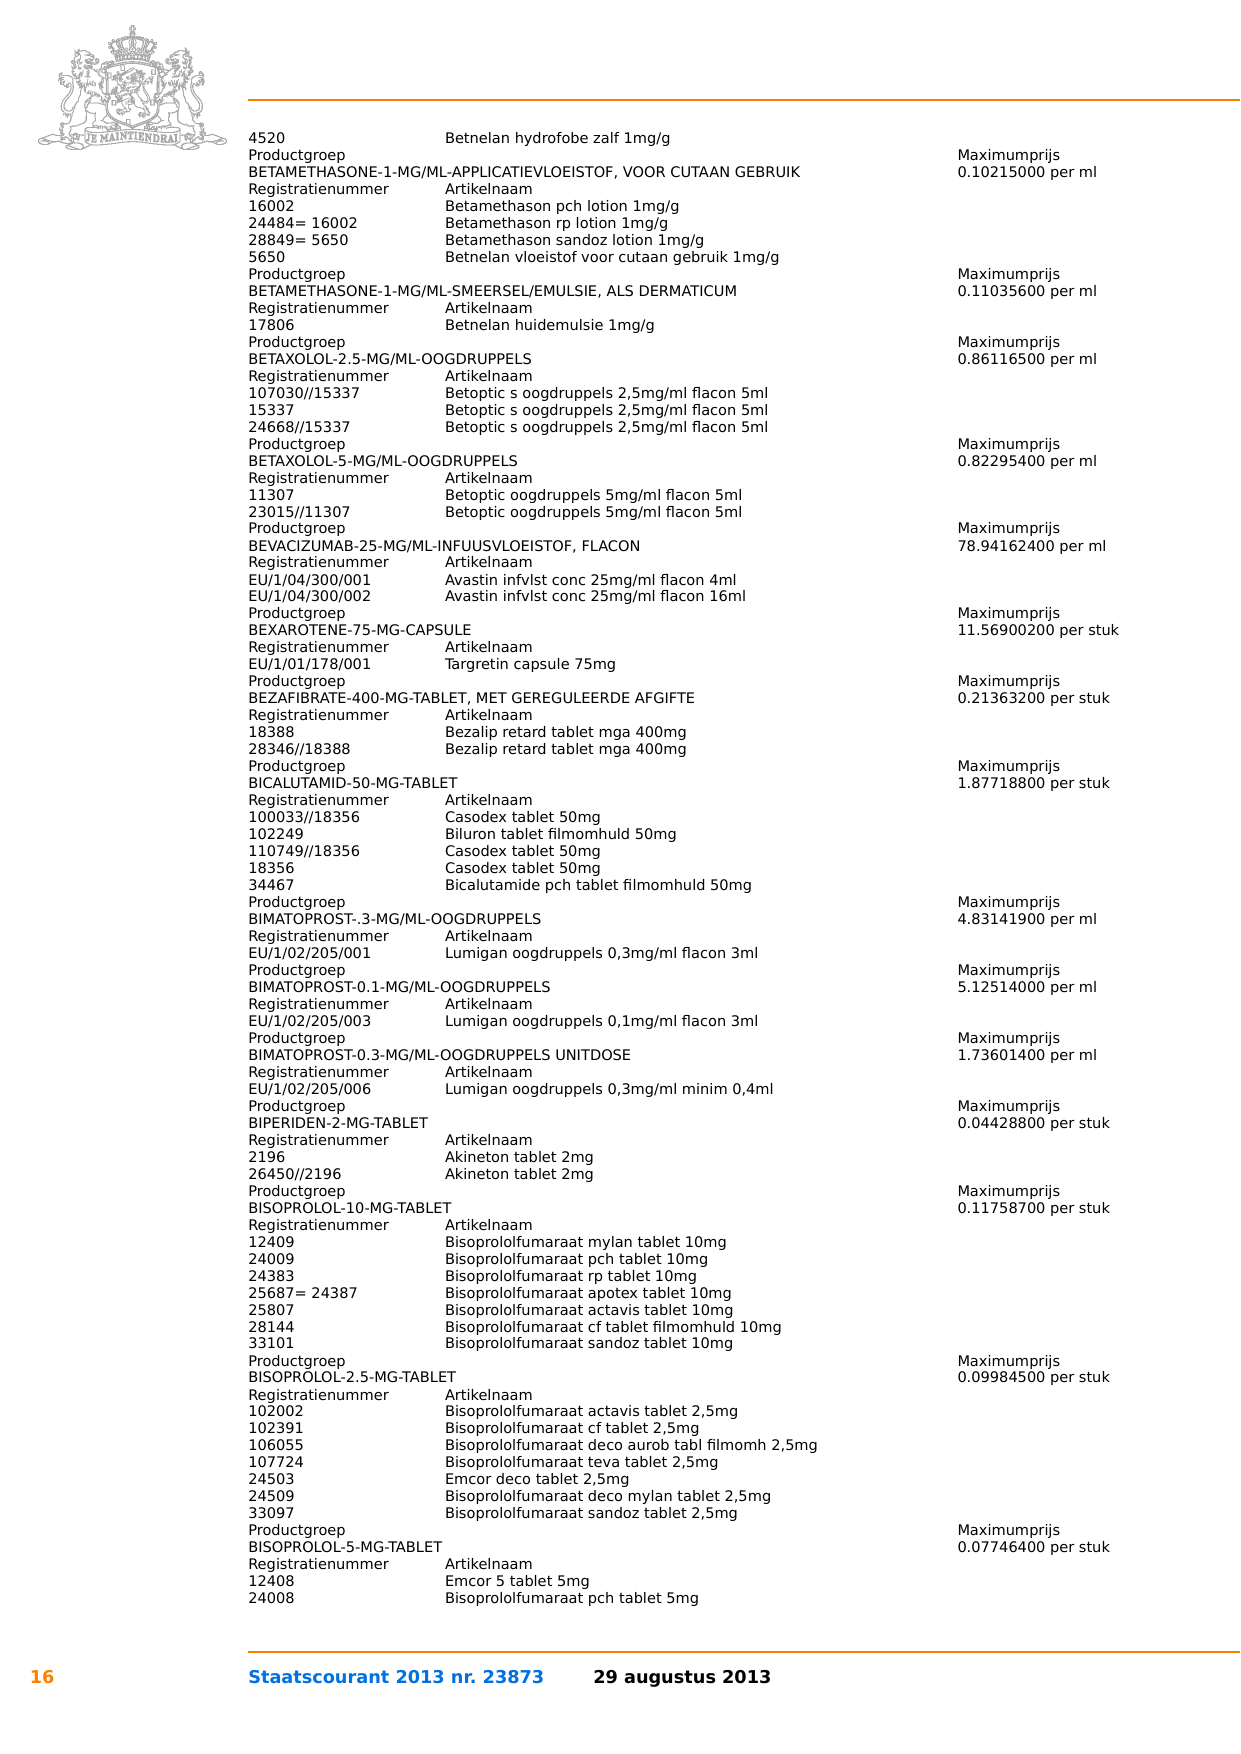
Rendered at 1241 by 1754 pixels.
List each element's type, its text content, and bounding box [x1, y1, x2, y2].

table_cell Productgroep [248, 436, 439, 452]
table_cell Betoptic oogdruppels 5mg/ml flacon 5ml [439, 504, 951, 520]
table_cell Casodex tablet 50mg [439, 809, 951, 826]
table_cell Registratienummer [248, 707, 439, 724]
table_cell Bisoprololfumaraat actavis tablet 10mg [439, 1301, 951, 1318]
table_cell [439, 436, 951, 452]
table_cell Registratienummer [248, 470, 439, 486]
table_cell BISOPROLOL-5-MG-TABLET [248, 1539, 951, 1556]
table_cell [951, 1420, 1163, 1437]
table_cell Betoptic oogdruppels 5mg/ml flacon 5ml [439, 486, 951, 503]
table_cell Artikelnaam [439, 300, 951, 317]
table_cell [951, 1013, 1163, 1030]
table_cell [951, 470, 1163, 486]
table_cell 25687= 24387 [248, 1285, 439, 1301]
table_cell [951, 1166, 1163, 1183]
table_cell Betoptic s oogdruppels 2,5mg/ml flacon 5ml [439, 402, 951, 418]
table_cell Productgroep [248, 758, 439, 775]
table_cell [951, 368, 1163, 384]
table_cell [951, 588, 1163, 605]
table_cell Bisoprololfumaraat rp tablet 10mg [439, 1268, 951, 1284]
table_cell 26450//2196 [248, 1166, 439, 1183]
table_cell Artikelnaam [439, 1132, 951, 1149]
table_cell 24503 [248, 1471, 439, 1488]
table_cell [951, 1132, 1163, 1149]
table_cell BISOPROLOL-10-MG-TABLET [248, 1200, 951, 1217]
table_cell Maximumprijs [951, 266, 1163, 283]
table_cell Artikelnaam [439, 707, 951, 724]
table_cell 0.04428800 per stuk [951, 1115, 1163, 1132]
table_cell [951, 1505, 1163, 1522]
table_cell [951, 928, 1163, 945]
table_cell [951, 792, 1163, 809]
table_cell [951, 317, 1163, 334]
table_cell [951, 198, 1163, 215]
table_cell Bicalutamide pch tablet filmomhuld 50mg [439, 877, 951, 894]
table_cell [951, 1081, 1163, 1098]
table_cell Maximumprijs [951, 1098, 1163, 1115]
table_cell [951, 1454, 1163, 1471]
table_cell Productgroep [248, 147, 439, 164]
table_cell Maximumprijs [951, 1030, 1163, 1047]
table_cell EU/1/02/205/003 [248, 1013, 439, 1030]
table_cell [951, 1471, 1163, 1488]
table_cell Registratienummer [248, 1556, 439, 1573]
table_cell Productgroep [248, 1353, 439, 1369]
table_cell 24009 [248, 1251, 439, 1267]
table_cell Artikelnaam [439, 554, 951, 571]
table_cell EU/1/02/205/006 [248, 1081, 439, 1098]
table_cell Registratienummer [248, 1132, 439, 1149]
table_cell Maximumprijs [951, 1522, 1163, 1539]
table_cell 2196 [248, 1149, 439, 1166]
table_cell Akineton tablet 2mg [439, 1149, 951, 1166]
table_cell 24008 [248, 1590, 439, 1607]
table_cell Bisoprololfumaraat sandoz tablet 10mg [439, 1335, 951, 1352]
table_cell EU/1/01/178/001 [248, 656, 439, 673]
table_cell 1.73601400 per ml [951, 1047, 1163, 1064]
table_cell Registratienummer [248, 368, 439, 384]
table_cell [951, 639, 1163, 656]
table_cell EU/1/02/205/001 [248, 945, 439, 962]
table_cell BIMATOPROST-0.3-MG/ML-OOGDRUPPELS UNITDOSE [248, 1047, 951, 1064]
table_cell Productgroep [248, 605, 439, 622]
table_cell Productgroep [248, 962, 439, 979]
table_cell Productgroep [248, 1522, 439, 1539]
table_cell [439, 758, 951, 775]
table_cell Lumigan oogdruppels 0,1mg/ml flacon 3ml [439, 1013, 951, 1030]
table_cell 12408 [248, 1573, 439, 1590]
table_cell Artikelnaam [439, 996, 951, 1013]
table_cell BISOPROLOL-2.5-MG-TABLET [248, 1369, 951, 1386]
table_cell 33097 [248, 1505, 439, 1522]
table_cell 24383 [248, 1268, 439, 1284]
table_cell 0.09984500 per stuk [951, 1369, 1163, 1386]
table_cell [951, 1234, 1163, 1251]
table_cell [951, 554, 1163, 571]
table_cell [951, 1285, 1163, 1301]
table_cell 78.94162400 per ml [951, 538, 1163, 554]
table_cell [439, 147, 951, 164]
table_cell BICALUTAMID-50-MG-TABLET [248, 775, 951, 792]
table_cell 0.11035600 per ml [951, 283, 1163, 300]
table_cell Artikelnaam [439, 1386, 951, 1403]
table_cell Artikelnaam [439, 368, 951, 384]
table_cell [951, 504, 1163, 520]
table_cell 4520 [248, 130, 439, 147]
table_cell Emcor 5 tablet 5mg [439, 1573, 951, 1590]
table_cell [951, 877, 1163, 894]
table_cell BIMATOPROST-.3-MG/ML-OOGDRUPPELS [248, 911, 951, 928]
table_cell Maximumprijs [951, 1353, 1163, 1369]
table_cell Artikelnaam [439, 1217, 951, 1233]
picture [38, 25, 227, 150]
table_cell Registratienummer [248, 1217, 439, 1233]
table_cell Betamethason sandoz lotion 1mg/g [439, 232, 951, 249]
table_cell 4.83141900 per ml [951, 911, 1163, 928]
table_cell [951, 1268, 1163, 1284]
table_cell Productgroep [248, 334, 439, 351]
table_cell [951, 1590, 1163, 1607]
table_cell BEXAROTENE-75-MG-CAPSULE [248, 622, 951, 639]
table_cell Productgroep [248, 1098, 439, 1115]
table_cell [951, 486, 1163, 503]
table_cell 15337 [248, 402, 439, 418]
table_cell 1.87718800 per stuk [951, 775, 1163, 792]
table_cell Productgroep [248, 894, 439, 911]
table_cell [951, 385, 1163, 402]
table_cell 106055 [248, 1437, 439, 1454]
table_cell 25807 [248, 1301, 439, 1318]
table_cell [951, 1556, 1163, 1573]
table_cell Bezalip retard tablet mga 400mg [439, 741, 951, 758]
table_cell [439, 673, 951, 690]
table_cell [951, 419, 1163, 436]
table_cell 100033//18356 [248, 809, 439, 826]
table_cell 33101 [248, 1335, 439, 1352]
table_cell Bisoprololfumaraat apotex tablet 10mg [439, 1285, 951, 1301]
table_cell [951, 1573, 1163, 1590]
table_cell Registratienummer [248, 928, 439, 945]
table_cell Bezalip retard tablet mga 400mg [439, 724, 951, 741]
table_cell Akineton tablet 2mg [439, 1166, 951, 1183]
table_cell Productgroep [248, 1183, 439, 1199]
table_cell Maximumprijs [951, 436, 1163, 452]
table_cell BETAMETHASONE-1-MG/ML-SMEERSEL/EMULSIE, ALS DERMATICUM [248, 283, 951, 300]
table_cell 110749//18356 [248, 843, 439, 860]
table_cell 18356 [248, 860, 439, 877]
table_cell 18388 [248, 724, 439, 741]
table_cell Betnelan hydrofobe zalf 1mg/g [439, 130, 951, 147]
table_cell 28346//18388 [248, 741, 439, 758]
table_cell Artikelnaam [439, 1556, 951, 1573]
table_cell Artikelnaam [439, 792, 951, 809]
table_cell [951, 232, 1163, 249]
table_cell 0.11758700 per stuk [951, 1200, 1163, 1217]
table_cell Targretin capsule 75mg [439, 656, 951, 673]
table_cell [439, 894, 951, 911]
table_cell Artikelnaam [439, 639, 951, 656]
table_cell Maximumprijs [951, 962, 1163, 979]
table_cell Registratienummer [248, 1064, 439, 1081]
table_cell Bisoprololfumaraat pch tablet 5mg [439, 1590, 951, 1607]
table_cell Betamethason pch lotion 1mg/g [439, 198, 951, 215]
table_cell [439, 334, 951, 351]
table_cell [951, 215, 1163, 232]
table_cell 28144 [248, 1319, 439, 1335]
table_cell [951, 1251, 1163, 1267]
table_cell [951, 249, 1163, 266]
table_cell Maximumprijs [951, 758, 1163, 775]
table_cell Productgroep [248, 520, 439, 537]
table_cell [951, 571, 1163, 588]
table_cell Artikelnaam [439, 470, 951, 486]
table_cell [951, 945, 1163, 962]
table_cell Bisoprololfumaraat actavis tablet 2,5mg [439, 1403, 951, 1420]
table_cell 23015//11307 [248, 504, 439, 520]
table_cell Productgroep [248, 1030, 439, 1047]
table_cell Bisoprololfumaraat pch tablet 10mg [439, 1251, 951, 1267]
table_cell Productgroep [248, 266, 439, 283]
table_cell 24668//15337 [248, 419, 439, 436]
table_cell [951, 724, 1163, 741]
table_cell [951, 707, 1163, 724]
table_cell 0.86116500 per ml [951, 351, 1163, 368]
table_cell Productgroep [248, 673, 439, 690]
table_cell [951, 1386, 1163, 1403]
table_cell 107724 [248, 1454, 439, 1471]
table_cell Bisoprololfumaraat cf tablet 2,5mg [439, 1420, 951, 1437]
table_cell Maximumprijs [951, 520, 1163, 537]
table_cell [951, 1488, 1163, 1505]
table_cell 28849= 5650 [248, 232, 439, 249]
table_cell [951, 826, 1163, 843]
table_cell 0.82295400 per ml [951, 453, 1163, 469]
table_cell Lumigan oogdruppels 0,3mg/ml flacon 3ml [439, 945, 951, 962]
table_cell [951, 860, 1163, 877]
table_cell 102391 [248, 1420, 439, 1437]
table_cell 102002 [248, 1403, 439, 1420]
table_cell [951, 843, 1163, 860]
table_cell Emcor deco tablet 2,5mg [439, 1471, 951, 1488]
table_cell [951, 996, 1163, 1013]
table_cell [439, 605, 951, 622]
table_cell Bisoprololfumaraat deco aurob tabl filmomh 2,5mg [439, 1437, 951, 1454]
table_cell [439, 1098, 951, 1115]
table_cell Registratienummer [248, 554, 439, 571]
table_cell 0.07746400 per stuk [951, 1539, 1163, 1556]
table_cell [951, 1149, 1163, 1166]
table_cell Bisoprololfumaraat deco mylan tablet 2,5mg [439, 1488, 951, 1505]
table_cell BETAXOLOL-5-MG/ML-OOGDRUPPELS [248, 453, 951, 469]
table_cell BEVACIZUMAB-25-MG/ML-INFUUSVLOEISTOF, FLACON [248, 538, 951, 554]
table_cell 11307 [248, 486, 439, 503]
table_cell EU/1/04/300/002 [248, 588, 439, 605]
table_cell [951, 1437, 1163, 1454]
table_cell Bisoprololfumaraat sandoz tablet 2,5mg [439, 1505, 951, 1522]
table_cell [439, 962, 951, 979]
table_cell Registratienummer [248, 1386, 439, 1403]
table_cell Biluron tablet filmomhuld 50mg [439, 826, 951, 843]
table_cell 34467 [248, 877, 439, 894]
table_cell [439, 520, 951, 537]
table_cell 11.56900200 per stuk [951, 622, 1163, 639]
table_cell 24484= 16002 [248, 215, 439, 232]
table_cell 5.12514000 per ml [951, 979, 1163, 996]
table_cell Artikelnaam [439, 1064, 951, 1081]
table_cell [951, 402, 1163, 418]
table_cell [439, 1522, 951, 1539]
table_cell Avastin infvlst conc 25mg/ml flacon 4ml [439, 571, 951, 588]
table_cell Betamethason rp lotion 1mg/g [439, 215, 951, 232]
table_cell [439, 1183, 951, 1199]
table_cell [951, 809, 1163, 826]
table_cell Bisoprololfumaraat cf tablet filmomhuld 10mg [439, 1319, 951, 1335]
table_cell Lumigan oogdruppels 0,3mg/ml minim 0,4ml [439, 1081, 951, 1098]
table_cell BEZAFIBRATE-400-MG-TABLET, MET GEREGULEERDE AFGIFTE [248, 690, 951, 707]
table_cell Registratienummer [248, 300, 439, 317]
table_cell BIMATOPROST-0.1-MG/ML-OOGDRUPPELS [248, 979, 951, 996]
table_cell Bisoprololfumaraat mylan tablet 10mg [439, 1234, 951, 1251]
table_cell Registratienummer [248, 181, 439, 198]
table_cell BETAMETHASONE-1-MG/ML-APPLICATIEVLOEISTOF, VOOR CUTAAN GEBRUIK [248, 164, 951, 181]
table_cell Maximumprijs [951, 147, 1163, 164]
table_cell Maximumprijs [951, 673, 1163, 690]
table_cell Registratienummer [248, 996, 439, 1013]
table_cell [439, 1030, 951, 1047]
table_cell [951, 656, 1163, 673]
table_cell BIPERIDEN-2-MG-TABLET [248, 1115, 951, 1132]
table_cell 16002 [248, 198, 439, 215]
table_cell Bisoprololfumaraat teva tablet 2,5mg [439, 1454, 951, 1471]
table_cell [951, 741, 1163, 758]
table_cell 5650 [248, 249, 439, 266]
table_cell 107030//15337 [248, 385, 439, 402]
table_cell EU/1/04/300/001 [248, 571, 439, 588]
table_cell BETAXOLOL-2.5-MG/ML-OOGDRUPPELS [248, 351, 951, 368]
table_cell [951, 130, 1163, 147]
table_cell 24509 [248, 1488, 439, 1505]
table_cell 102249 [248, 826, 439, 843]
table_cell Maximumprijs [951, 1183, 1163, 1199]
table_cell Avastin infvlst conc 25mg/ml flacon 16ml [439, 588, 951, 605]
table_cell Betoptic s oogdruppels 2,5mg/ml flacon 5ml [439, 385, 951, 402]
table_cell 17806 [248, 317, 439, 334]
table_cell [951, 181, 1163, 198]
table_cell [439, 1353, 951, 1369]
table_cell 12409 [248, 1234, 439, 1251]
table_cell [951, 1301, 1163, 1318]
table_cell Artikelnaam [439, 181, 951, 198]
table_cell Betoptic s oogdruppels 2,5mg/ml flacon 5ml [439, 419, 951, 436]
table_cell [951, 1403, 1163, 1420]
table_cell 0.10215000 per ml [951, 164, 1163, 181]
table_cell [951, 1064, 1163, 1081]
table_cell Artikelnaam [439, 928, 951, 945]
table_cell Maximumprijs [951, 334, 1163, 351]
table_cell Casodex tablet 50mg [439, 843, 951, 860]
table_cell [951, 1335, 1163, 1352]
table_cell Casodex tablet 50mg [439, 860, 951, 877]
table_cell [951, 300, 1163, 317]
table_cell Registratienummer [248, 792, 439, 809]
table_cell Maximumprijs [951, 894, 1163, 911]
table_cell Registratienummer [248, 639, 439, 656]
table_cell [951, 1319, 1163, 1335]
table_cell [439, 266, 951, 283]
table_cell Betnelan vloeistof voor cutaan gebruik 1mg/g [439, 249, 951, 266]
table_cell Betnelan huidemulsie 1mg/g [439, 317, 951, 334]
table_cell 0.21363200 per stuk [951, 690, 1163, 707]
table_cell Maximumprijs [951, 605, 1163, 622]
table_cell [951, 1217, 1163, 1233]
